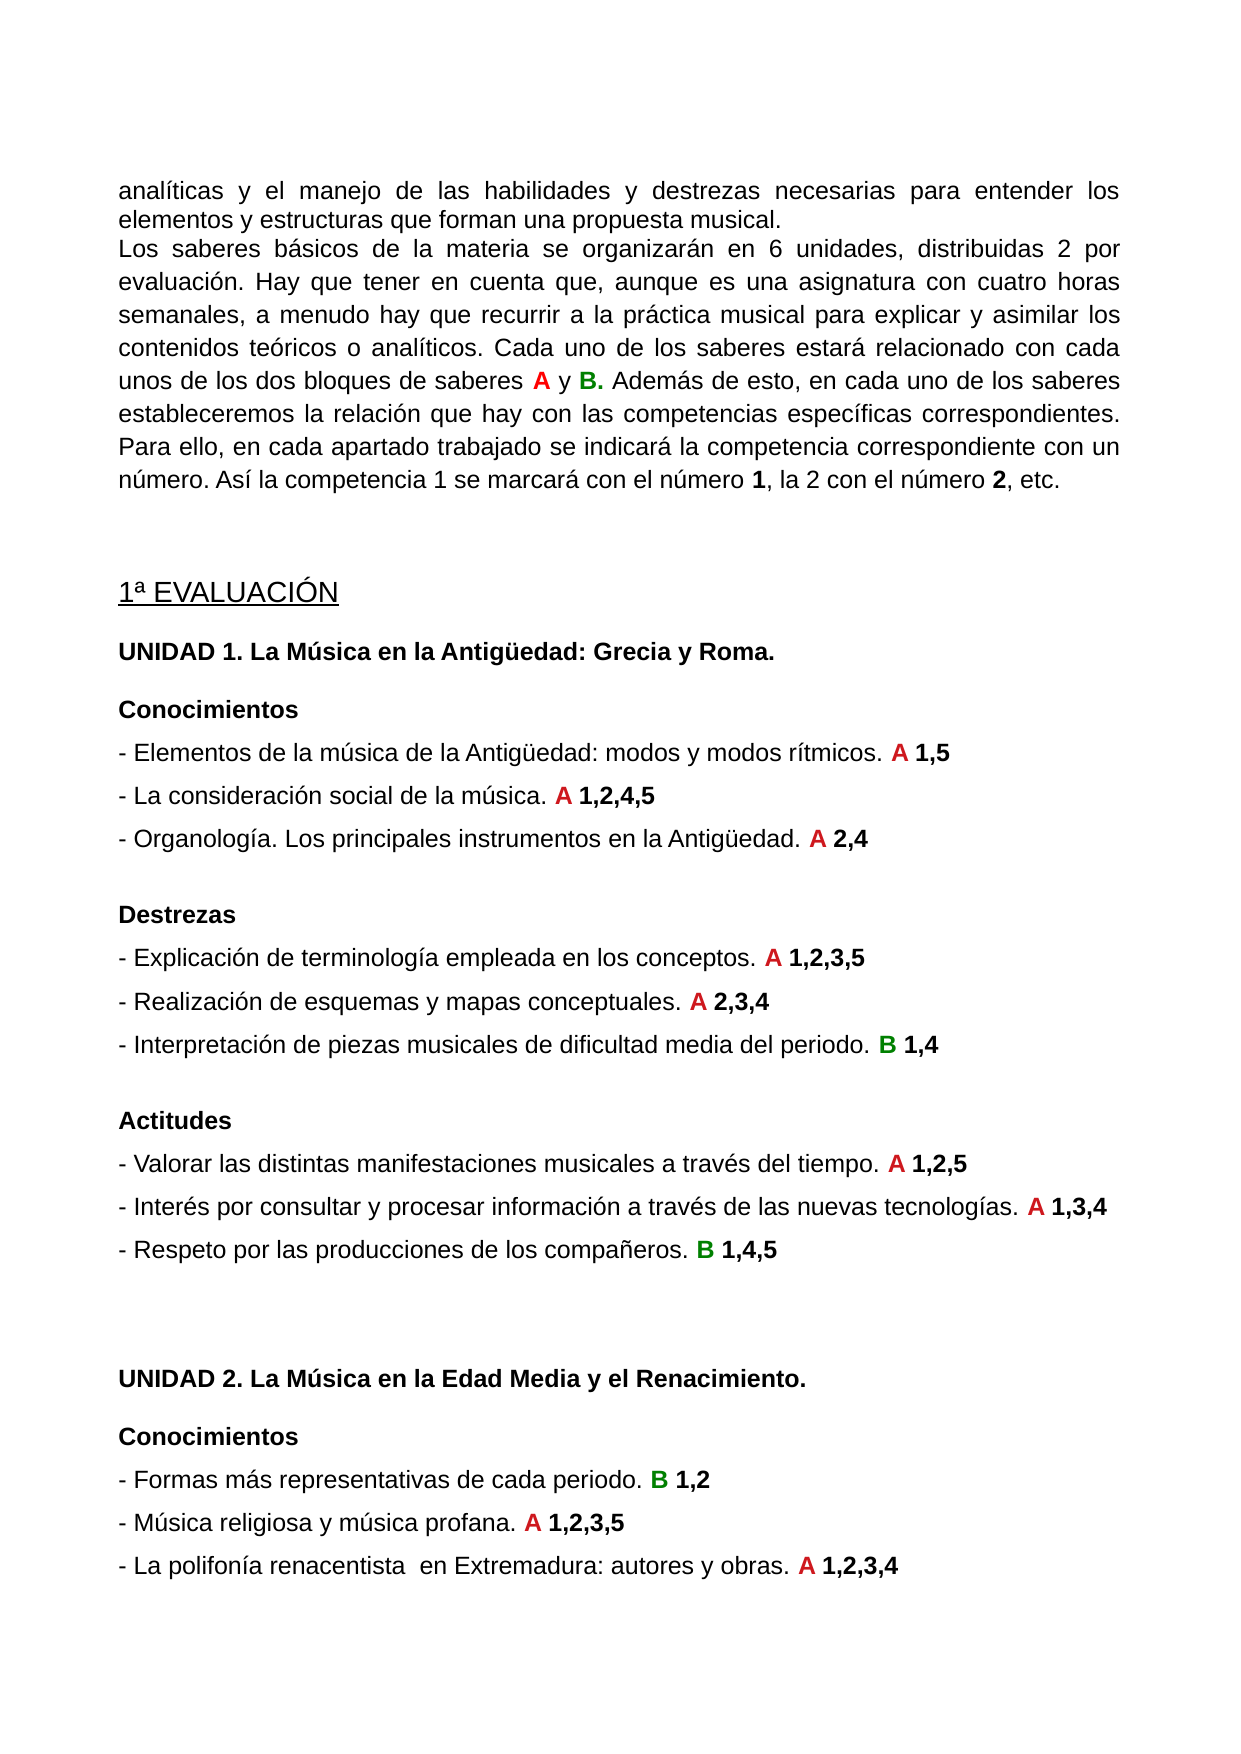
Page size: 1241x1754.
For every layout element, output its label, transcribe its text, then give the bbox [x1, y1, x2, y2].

text - Música religiosa y música profana. A 1,2,3,5 [118, 1508, 1122, 1537]
text - Explicación de terminología empleada en los conceptos. A 1,2,3,5 [118, 943, 1122, 972]
text UNIDAD 1. La Música en la Antigüedad: Grecia y Roma. [118, 637, 1122, 666]
text - Respeto por las producciones de los compañeros. B 1,4,5 [118, 1235, 1169, 1264]
text Los saberes básicos de la materia se organizarán en 6 unidades, distribuidas 2 por evaluación. Hay que tener en cuenta que, aunque es una asignatura con cuatro horas semanales, a menudo hay que recurrir a la práctica musical para explicar y asimilar los contenidos teóricos o analíticos. Cada uno de los saberes estará relacionado con cada unos de los dos bloques de saberes A y B. Además de esto, en cada uno de los saberes estableceremos la relación que hay con las competencias específicas correspondientes. Para ello, en cada apartado trabajado se indicará la competencia correspondiente con un número. Así la competencia 1 se marcará con el número 1, la 2 con el número 2, etc. [118, 234, 1122, 494]
text Conocimientos [118, 695, 1122, 723]
text - Formas más representativas de cada periodo. B 1,2 [118, 1465, 1122, 1494]
text - Interpretación de piezas musicales de dificultad media del periodo. B 1,4 [118, 1029, 1122, 1058]
text - Valorar las distintas manifestaciones musicales a través del tiempo. A 1,2,5 [118, 1149, 1122, 1178]
text - Realización de esquemas y mapas conceptuales. A 2,3,4 [118, 986, 1122, 1015]
text - La polifonía renacentista en Extremadura: autores y obras. A 1,2,3,4 [118, 1551, 1122, 1580]
text Destrezas [118, 900, 1122, 929]
text Actitudes [118, 1106, 1122, 1134]
text Conocimientos [118, 1422, 1122, 1451]
text - La consideración social de la música. A 1,2,4,5 [118, 781, 1122, 810]
text 1ª EVALUACIÓN [118, 575, 1122, 608]
text UNIDAD 2. La Música en la Edad Media y el Renacimiento. [118, 1364, 1122, 1393]
text - Organología. Los principales instrumentos en la Antigüedad. A 2,4 [118, 824, 1122, 853]
text - Elementos de la música de la Antigüedad: modos y modos rítmicos. A 1,5 [118, 738, 1122, 767]
text - Interés por consultar y procesar información a través de las nuevas tecnologías. A 1,3,4 [118, 1192, 1205, 1221]
text analíticas y el manejo de las habilidades y destrezas necesarias para entender los elementos y estructuras que forman una propuesta musical. [118, 176, 1122, 234]
